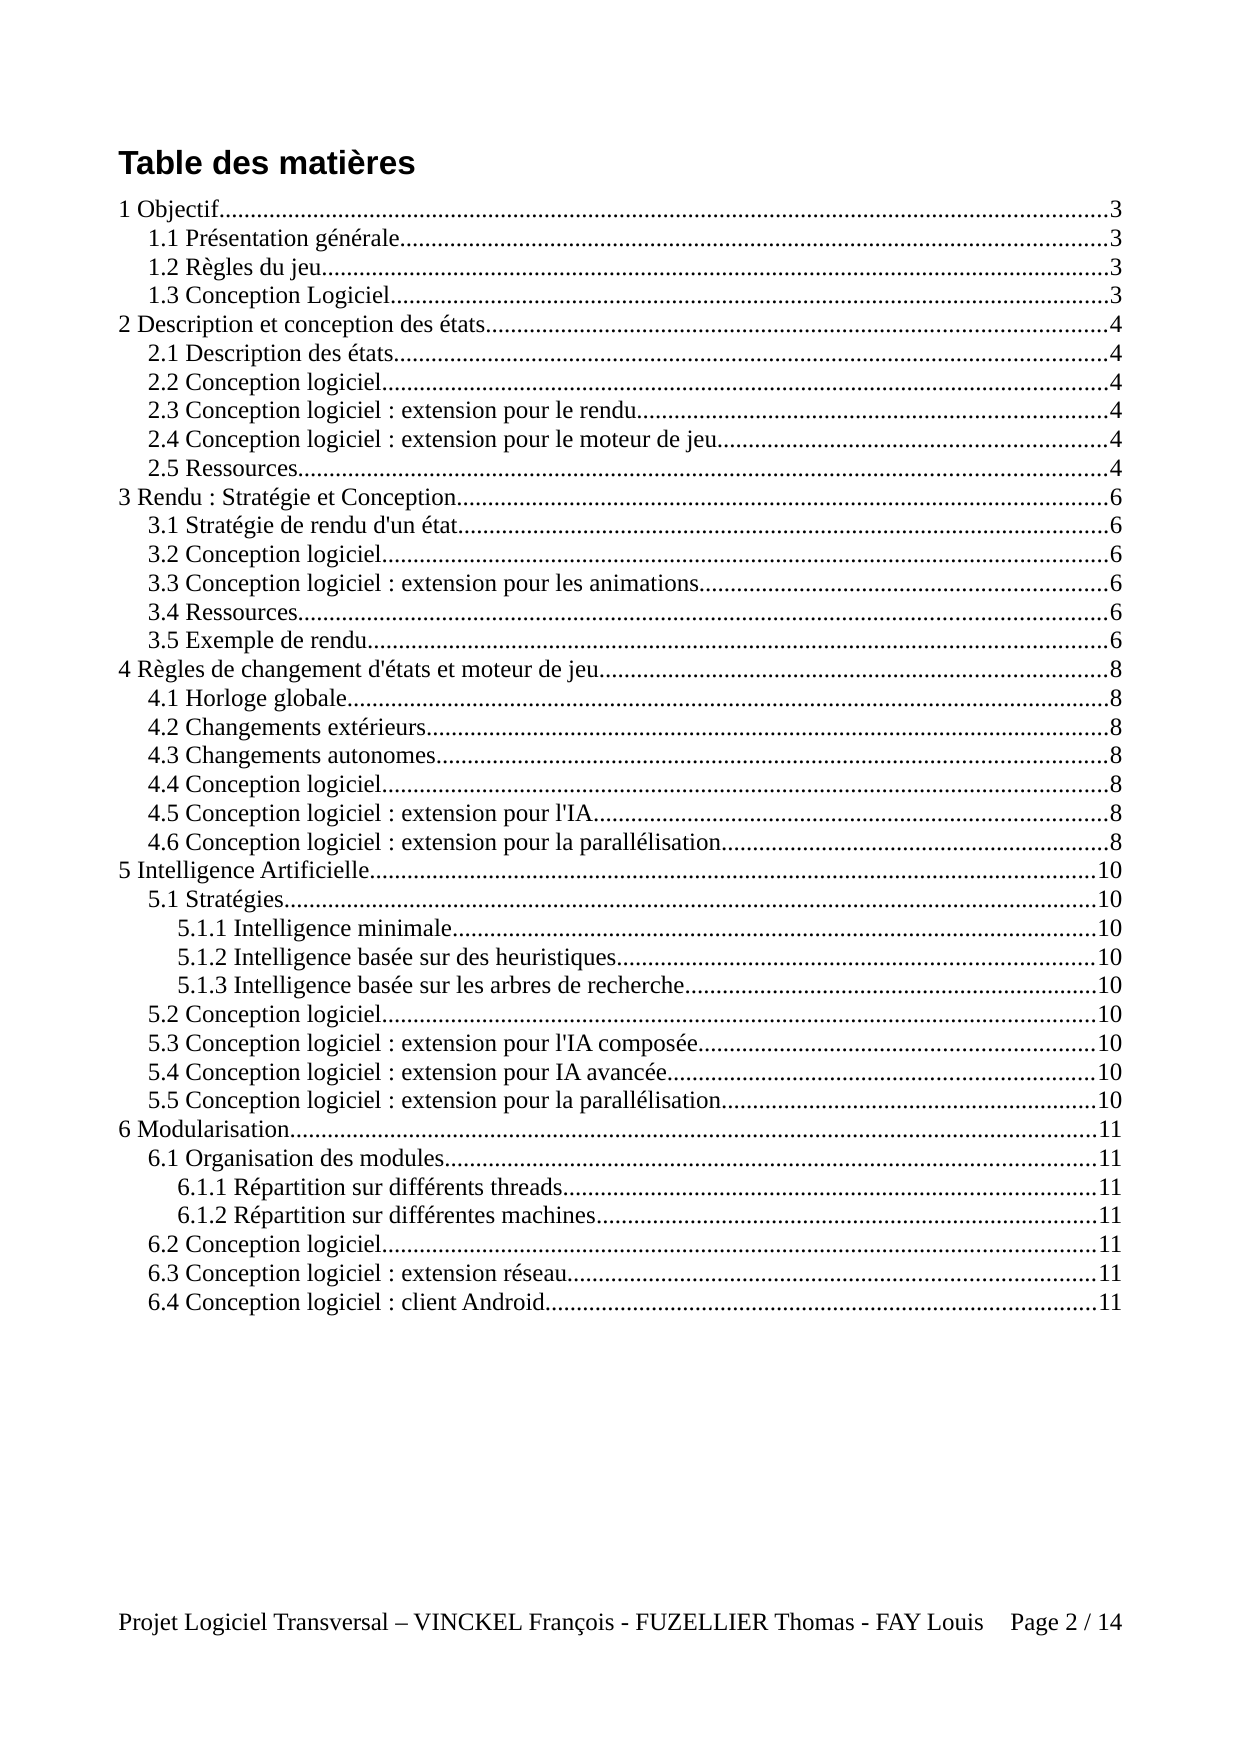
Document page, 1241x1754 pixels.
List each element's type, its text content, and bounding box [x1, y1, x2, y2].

text 6.4 Conception logiciel : client Android 11 [148, 1287, 1122, 1315]
text 5 Intelligence Artificielle 10 [118, 855, 1122, 884]
text 6.3 Conception logiciel : extension réseau 11 [148, 1258, 1122, 1287]
text 2.4 Conception logiciel : extension pour le moteur de jeu 4 [148, 424, 1122, 453]
text 3.4 Ressources 6 [148, 597, 1122, 625]
text 2.3 Conception logiciel : extension pour le rendu 4 [148, 395, 1122, 424]
text 5.1.3 Intelligence basée sur les arbres de recherche 10 [177, 970, 1122, 999]
text 5.1.1 Intelligence minimale 10 [177, 913, 1122, 942]
text 5.4 Conception logiciel : extension pour IA avancée 10 [148, 1057, 1122, 1085]
text 6.2 Conception logiciel 11 [148, 1229, 1122, 1258]
text 1.1 Présentation générale 3 [148, 223, 1122, 252]
text 5.5 Conception logiciel : extension pour la parallélisation 10 [148, 1085, 1122, 1114]
text 3.1 Stratégie de rendu d'un état 6 [148, 510, 1122, 539]
text 4.6 Conception logiciel : extension pour la parallélisation 8 [148, 827, 1122, 855]
subtitle Table des matières [118, 143, 1122, 182]
text 6.1 Organisation des modules 11 [148, 1143, 1122, 1172]
text 6 Modularisation 11 [118, 1114, 1122, 1143]
text 3.5 Exemple de rendu 6 [148, 625, 1122, 654]
text 3.2 Conception logiciel 6 [148, 539, 1122, 568]
text 1.2 Règles du jeu 3 [148, 252, 1122, 280]
text 2.1 Description des états 4 [148, 338, 1122, 367]
text 6.1.1 Répartition sur différents threads 11 [177, 1172, 1122, 1200]
text 5.2 Conception logiciel 10 [148, 999, 1122, 1028]
text 2.5 Ressources 4 [148, 453, 1122, 482]
text 2.2 Conception logiciel 4 [148, 367, 1122, 395]
text 4.2 Changements extérieurs 8 [148, 712, 1122, 740]
text 2 Description et conception des états 4 [118, 309, 1122, 338]
text 4.3 Changements autonomes 8 [148, 740, 1122, 769]
text 5.1.2 Intelligence basée sur des heuristiques 10 [177, 942, 1122, 970]
text 3.3 Conception logiciel : extension pour les animations 6 [148, 568, 1122, 597]
text 6.1.2 Répartition sur différentes machines 11 [177, 1200, 1122, 1229]
text 5.1 Stratégies 10 [148, 884, 1122, 913]
text 1.3 Conception Logiciel 3 [148, 280, 1122, 309]
text 4.5 Conception logiciel : extension pour l'IA 8 [148, 798, 1122, 827]
text 4 Règles de changement d'états et moteur de jeu 8 [118, 654, 1122, 683]
text 3 Rendu : Stratégie et Conception 6 [118, 482, 1122, 510]
text 1 Objectif 3 [118, 194, 1122, 223]
text 4.4 Conception logiciel 8 [148, 769, 1122, 798]
text 4.1 Horloge globale 8 [148, 683, 1122, 712]
text 5.3 Conception logiciel : extension pour l'IA composée 10 [148, 1028, 1122, 1057]
